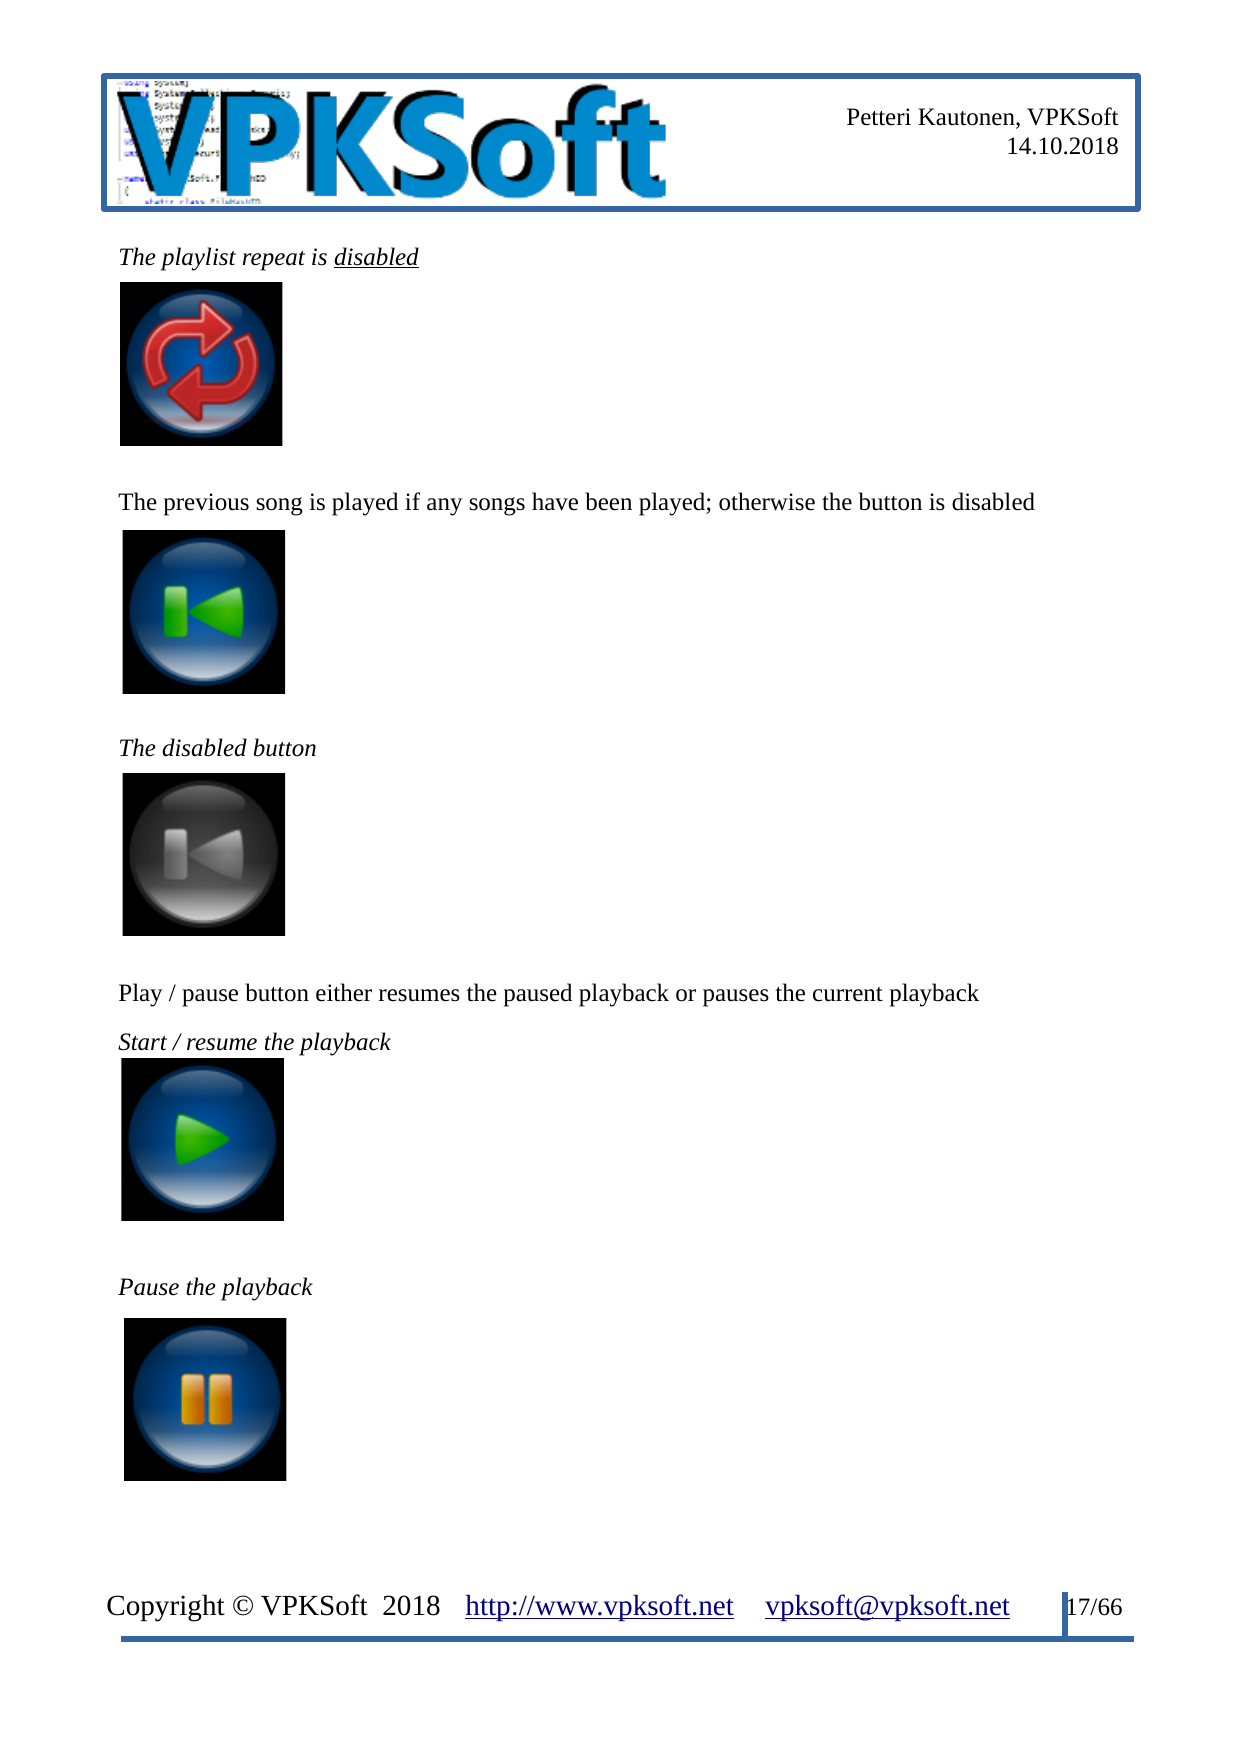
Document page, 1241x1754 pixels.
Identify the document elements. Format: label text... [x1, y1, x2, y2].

picture [122, 773, 286, 936]
picture [124, 1318, 287, 1481]
text Start / resume the playback [118, 1027, 1122, 1056]
text The playlist repeat is disabled [118, 242, 1122, 271]
text The previous song is played if any songs have been played; otherwise the button is disabled [118, 487, 1122, 516]
text Pause the playback [118, 1272, 1122, 1301]
text The disabled button [118, 733, 1122, 761]
picture [121, 1058, 284, 1221]
picture [120, 282, 283, 446]
picture [122, 530, 286, 694]
picture [116, 81, 672, 204]
text Play / pause button either resumes the paused playback or pauses the current playback [118, 978, 1122, 1007]
